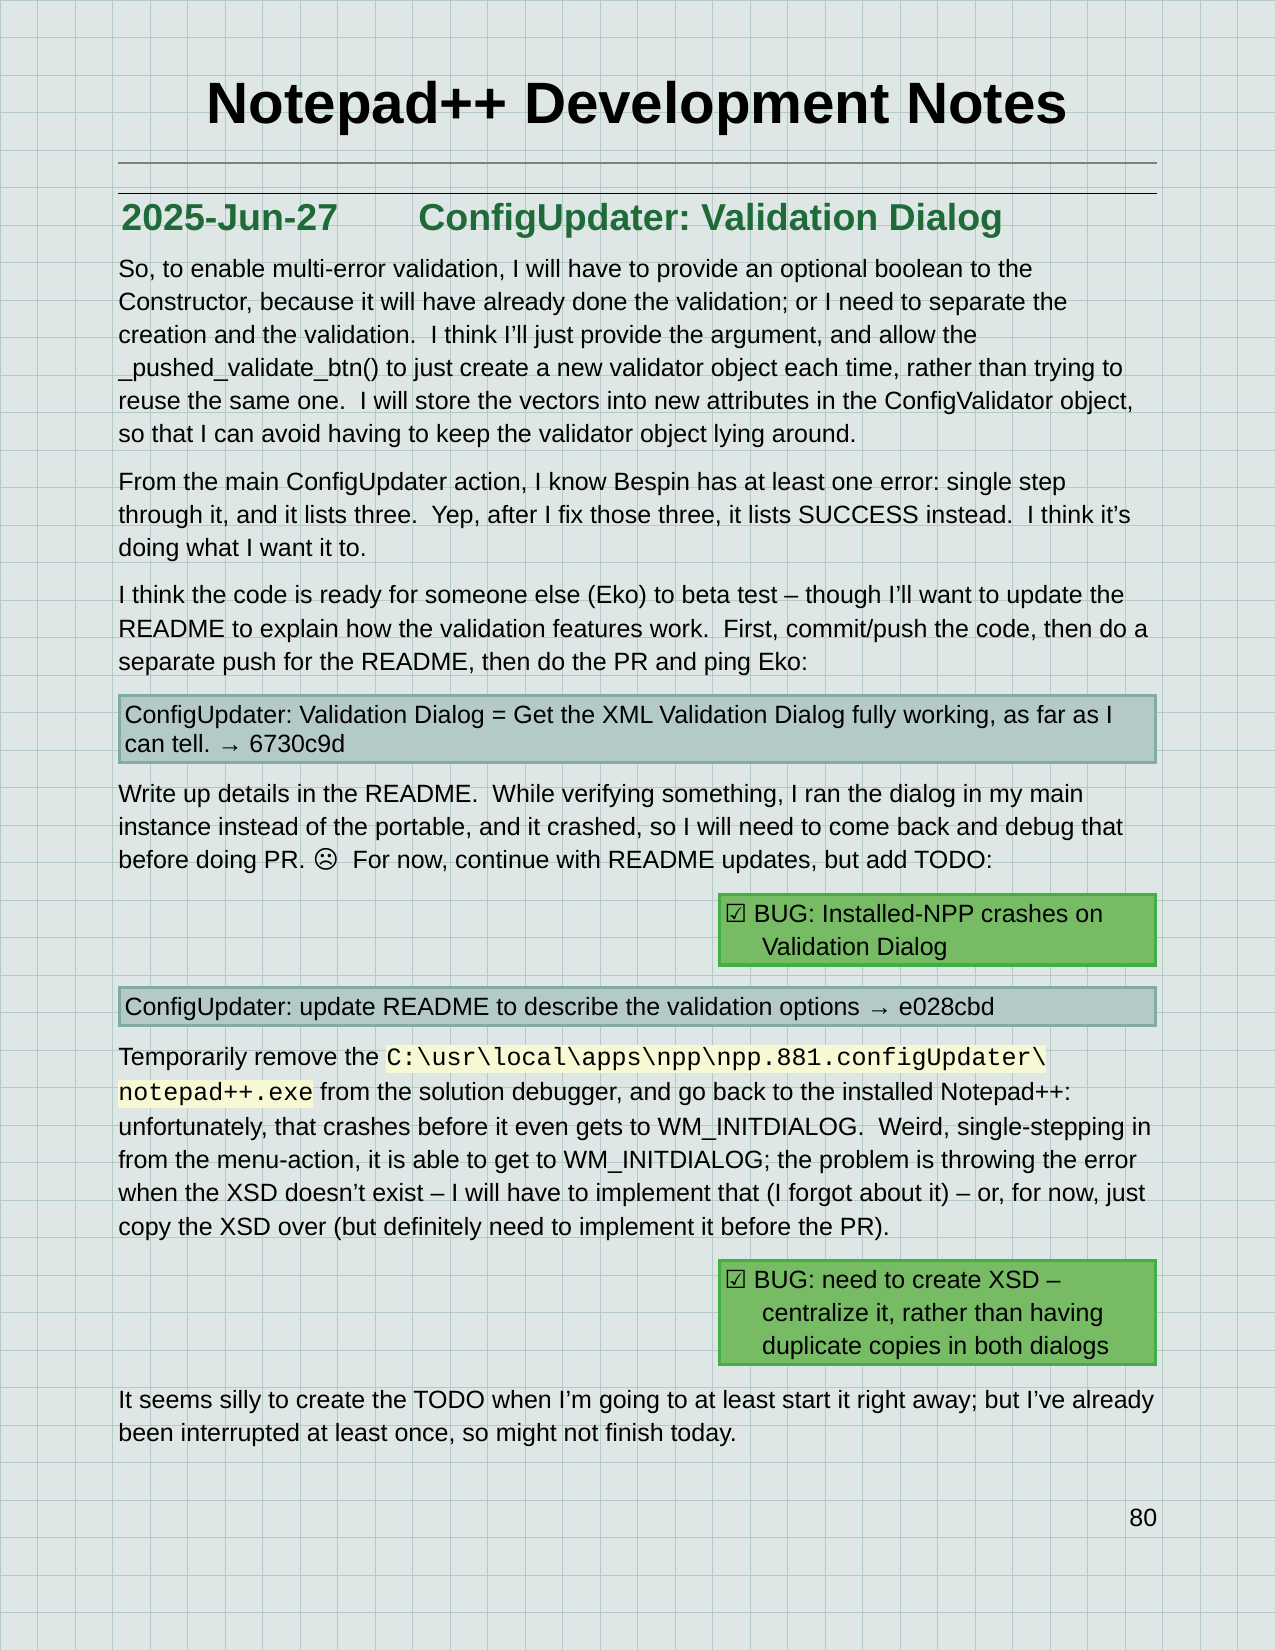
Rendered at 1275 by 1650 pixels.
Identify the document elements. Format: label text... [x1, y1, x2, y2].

text ☑ BUG: need to create XSD – centralize it, rather than having duplicate copies in both dialogs [721, 1262, 1154, 1363]
text So, to enable multi-error validation, I will have to provide an optional boolean to the Constructor, because it will have already done the validation; or I need to separate the creation and the validation. I think I’ll just provide the argument, and allow the _pushed_validate_btn() to just create a new validator object each time, rather than trying to reuse the same one. I will store the vectors into new attributes in the ConfigValidator object, so that I can avoid having to keep the validator object lying around. [118, 254, 1157, 448]
text ConfigUpdater: Validation Dialog = Get the XML Validation Dialog fully working, as far as I can tell. → 6730c9d [121, 697, 1154, 761]
text ConfigUpdater: update README to describe the validation options → e028cbd [121, 989, 1154, 1024]
subtitle 2025-Jun-27 ConfigUpdater: Validation Dialog [118, 194, 1157, 242]
text It seems silly to create the TODO when I’m going to at least start it right away; but I’ve already been interrupted at least once, so might not finish today. [118, 1385, 1157, 1447]
text Write up details in the README. While verifying something, I ran the dialog in my main instance instead of the portable, and it crashed, so I will need to come back and debug that before doing PR. ☹ For now, continue with README updates, but add TODO: [118, 779, 1157, 874]
text I think the code is ready for someone else (Eko) to beta test – though I’ll want to update the README to explain how the validation features work. First, commit/push the code, then do a separate push for the README, then do the PR and ping Eko: [118, 581, 1157, 675]
text Temporarily remove the C:\usr\local\apps\npp\npp.881.configUpdater\notepad++.exe from the solution debugger, and go back to the installed Notepad++: unfortunately, that crashes before it even gets to WM_INITDIALOG. Weird, single-stepping in from the menu-action, it is able to get to WM_INITDIALOG; the problem is throwing the error when the XSD doesn’t exist – I will have to implement that (I forgot about it) – or, for now, just copy the XSD over (but definitely need to implement it before the PR). [118, 1042, 1157, 1240]
text ☑ BUG: Installed-NPP crashes on Validation Dialog [721, 896, 1154, 963]
text From the main ConfigUpdater action, I know Bespin has at least one error: single step through it, and it lists three. Yep, after I fix those three, it lists SUCCESS instead. I think it’s doing what I want it to. [118, 467, 1157, 562]
